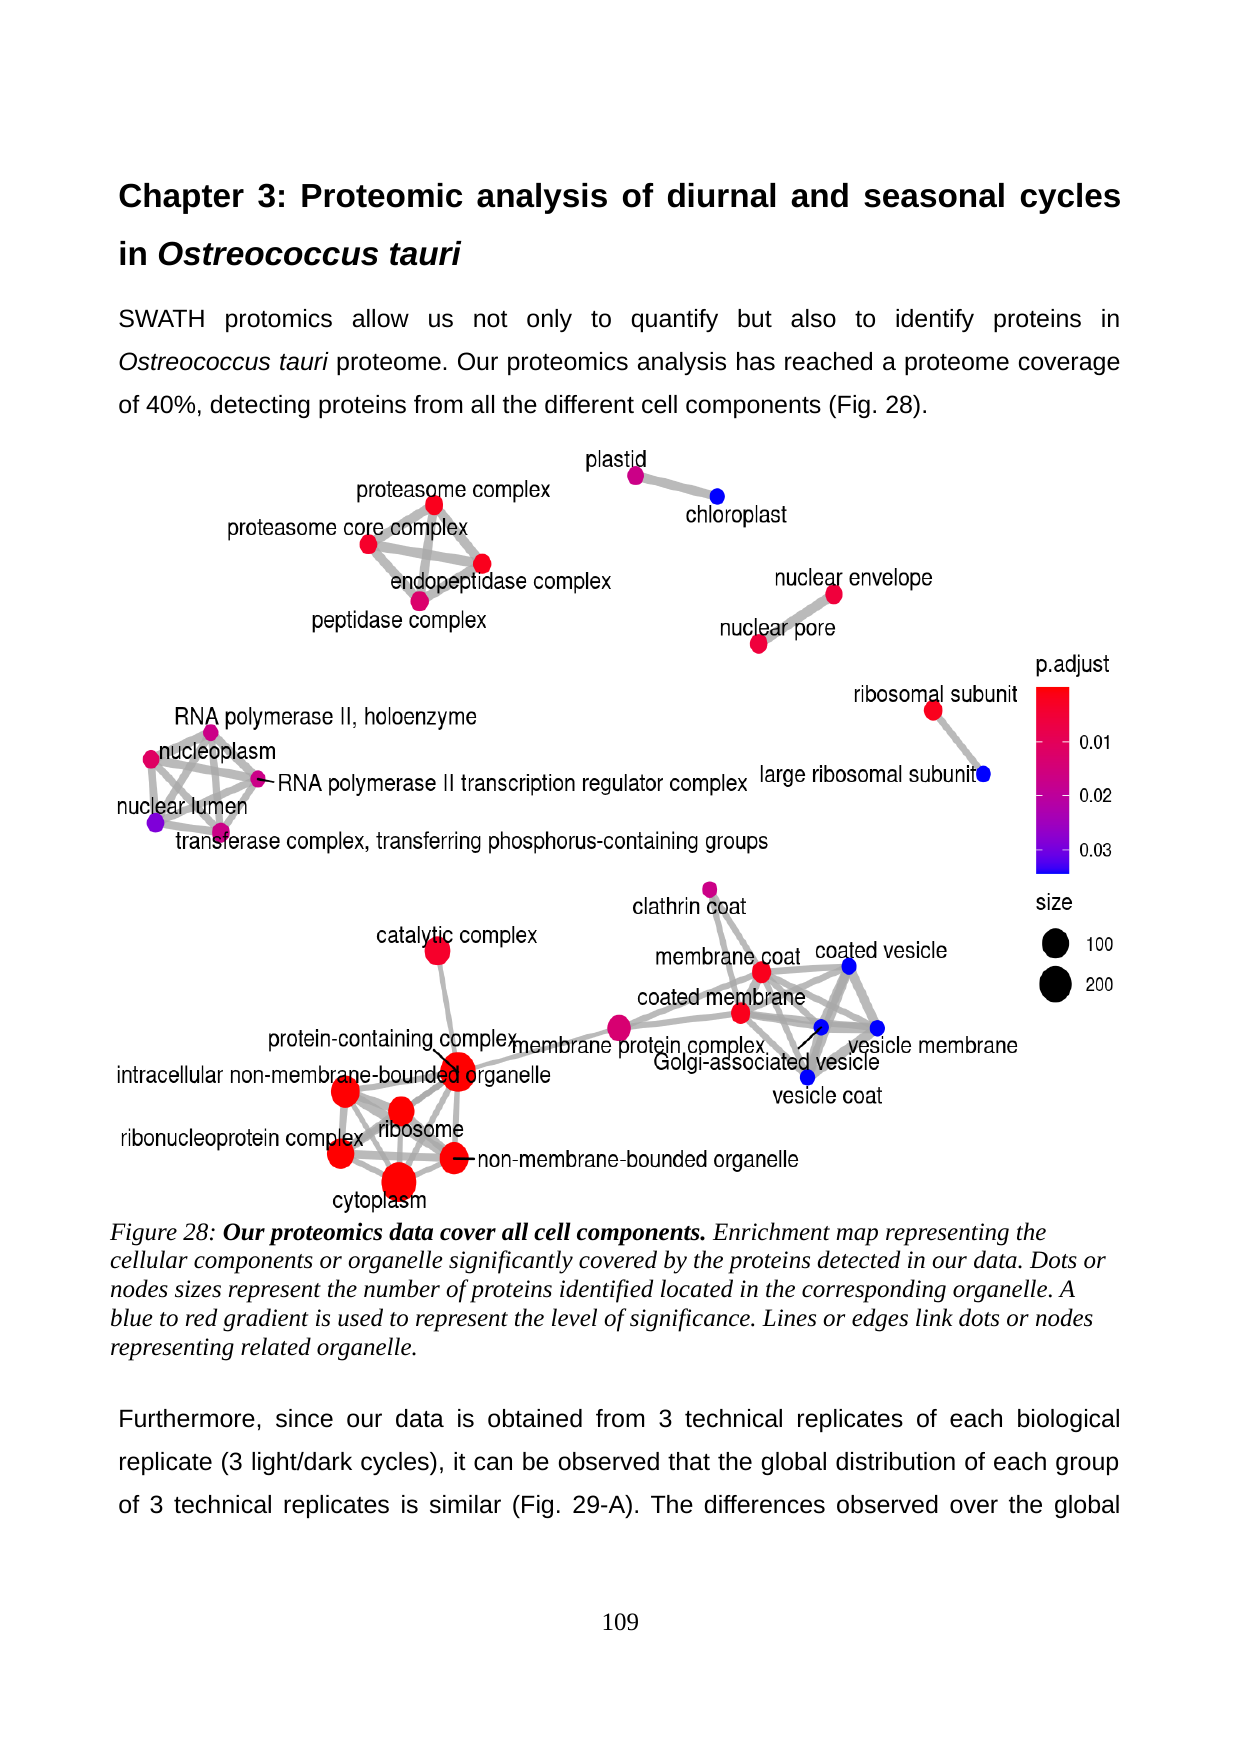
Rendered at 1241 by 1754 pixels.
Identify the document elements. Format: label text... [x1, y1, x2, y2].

text Furthermore, since our data is obtained from 3 technical replicates of each biological replicate (3 light/dark cycles), it can be observed that the global distribution of each group of 3 technical replicates is similar (Fig. 29-A). The differences observed over the global [118, 1404, 1122, 1519]
text Figure 28: Our proteomics data cover all cell components. Enrichment map representing the cellular components or organelle significantly covered by the proteins detected in our data. Dots or nodes sizes represent the number of proteins identified located in the corresponding organelle. A blue to red gradient is used to represent the level of significance. Lines or edges link dots or nodes representing related organelle. [110, 1217, 1119, 1360]
picture [109, 440, 1113, 1217]
subtitle Chapter 3: Proteomic analysis of diurnal and seasonal cycles in Ostreococcus tauri [118, 176, 1122, 272]
text SWATH protomics allow us not only to quantify but also to identify proteins in Ostreococcus tauri proteome. Our proteomics analysis has reached a proteome coverage of 40%, detecting proteins from all the different cell components (Fig. 28). [118, 304, 1122, 419]
